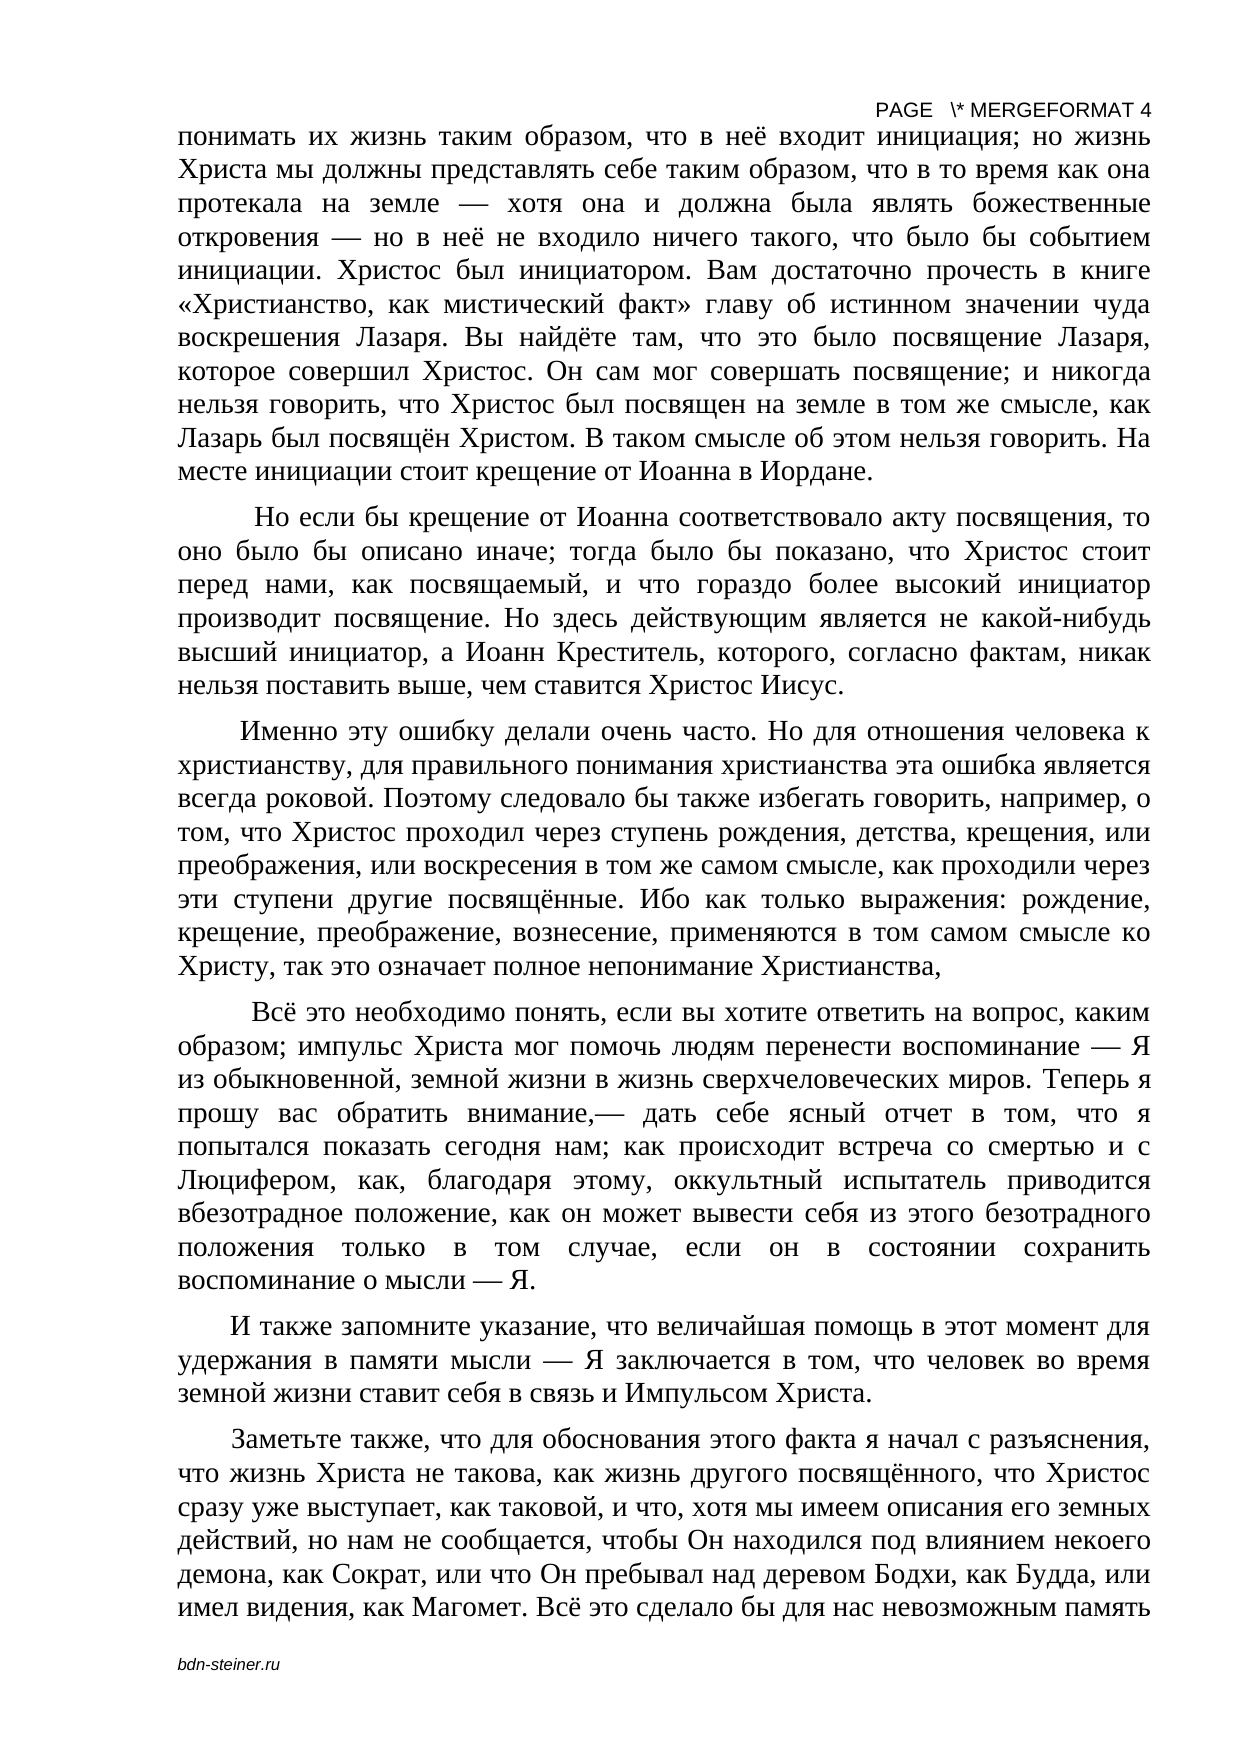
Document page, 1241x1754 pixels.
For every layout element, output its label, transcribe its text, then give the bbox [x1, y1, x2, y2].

text понимать их жизнь таким образом, что в неё входит инициация; но жизнь Христа мы должны представлять себе таким образом, что в то время как она протекала на земле — хотя она и должна была являть божественные откровения — но в неё не входило ничего такого, что было бы событием инициации. Христос был инициатором. Вам достаточно прочесть в книге «Христианство, как мистический факт» главу об истинном значении чуда воскрешения Лазаря. Вы найдёте там, что это было посвящение Лазаря, которое совершил Христос. Он сам мог совершать посвящение; и никогда нельзя говорить, что Христос был посвящен на земле в том же смысле, как Лазарь был посвящён Христом. В таком смысле об этом нельзя говорить. На месте инициации стоит крещение от Иоанна в Иордане. [177, 118, 1152, 487]
text Именно эту ошибку делали очень часто. Но для отношения человека к христианству, для правильного понимания христианства эта ошибка является всегда роковой. Поэтому следовало бы также избегать говорить, например, о том, что Христос проходил через ступень рождения, детства, крещения, или преображения, или воскресения в том же самом смысле, как проходили через эти ступени другие посвящённые. Ибо как только выражения: рождение, крещение, преображение, вознесение, применяются в том самом смысле ко Христу, так это означает полное непонимание Христианства, [177, 713, 1152, 982]
text Заметьте также, что для обоснования этого факта я начал с разъяснения, что жизнь Христа не такова, как жизнь другого посвящённого, что Христос сразу уже выступает, как таковой, и что, хотя мы имеем описания его земных действий, но нам не сообщается, чтобы Он находился под влиянием некоего демона, как Сократ, или что Он пребывал над деревом Бодхи, как Будда, или имел видения, как Магомет. Всё это сделало бы для нас невозможным память [177, 1422, 1152, 1623]
text Всё это необходимо понять, если вы хотите ответить на вопрос, каким образом; импульс Христа мог помочь людям перенести воспоминание — Я из обыкновенной, земной жизни в жизнь сверхчеловеческих миров. Теперь я прошу вас обратить внимание,— дать себе ясный отчет в том, что я попытался показать сегодня нам; как происходит встреча со смертью и с Люцифером, как, благодаря этому, оккультный испытатель приводится вбезотрадное положение, как он может вывести себя из этого безотрадного положения только в том случае, если он в состоянии сохранить воспоминание о мысли — Я. [177, 994, 1152, 1296]
text И также запомните указание, что величайшая помощь в этот момент для удержания в памяти мысли — Я заключается в том, что человек во время земной жизни ставит себя в связь и Импульсом Христа. [177, 1308, 1152, 1409]
text Но если бы крещение от Иоанна соответствовало акту посвящения, то оно было бы описано иначе; тогда было бы показано, что Христос стоит перед нами, как посвящаемый, и что гораздо более высокий инициатор производит посвящение. Но здесь действующим является не какой-нибудь высший инициатор, а Иоанн Креститель, которого, согласно фактам, никак нельзя поставить выше, чем ставится Христос Иисус. [177, 499, 1152, 701]
